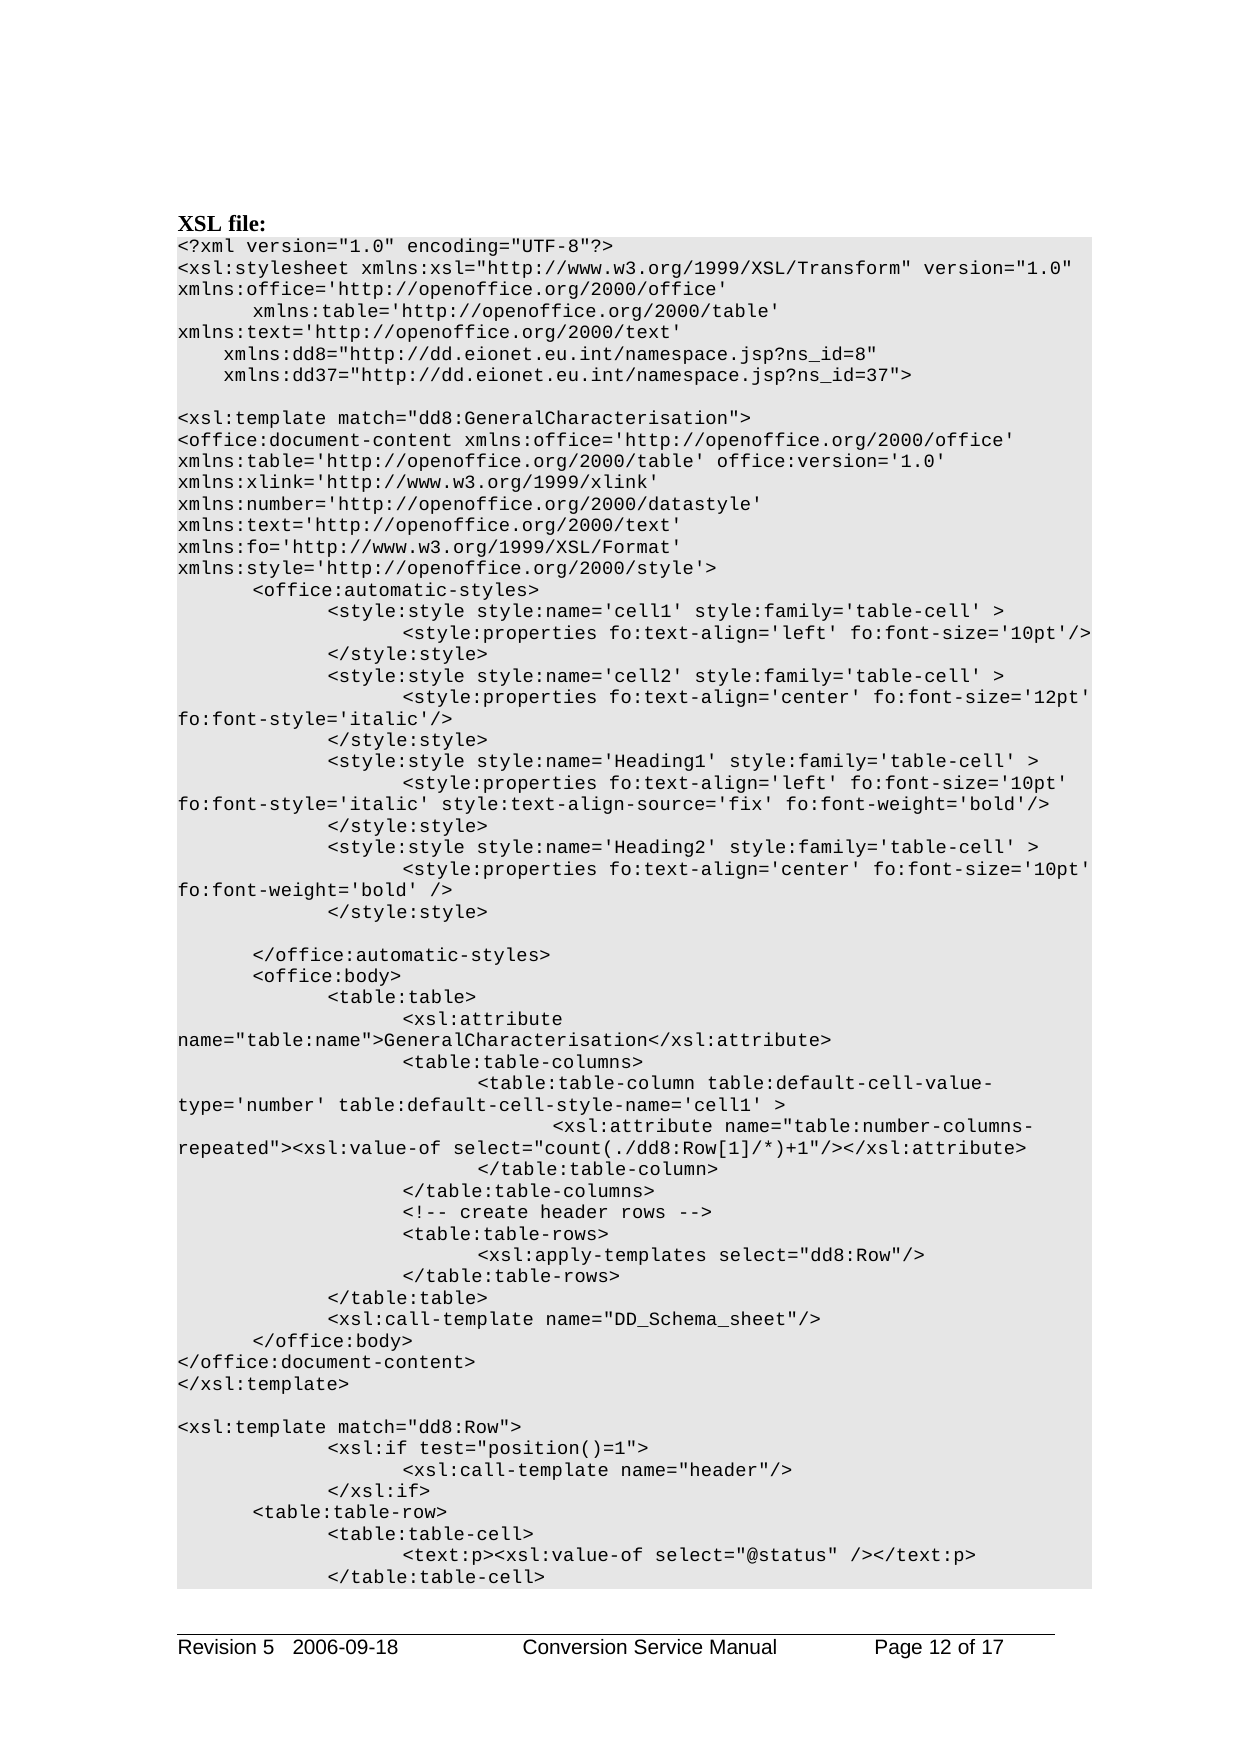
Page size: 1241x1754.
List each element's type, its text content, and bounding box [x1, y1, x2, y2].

list <?xml version="1.0" encoding="UTF-8"?> [177, 237, 1092, 258]
list <xsl:attribute name="table:number-columns-repeated"><xsl:value-of select="count(./dd8:Row[1]/*)+1"/></xsl:attribute> [177, 1117, 1092, 1159]
list <style:style style:name='Heading1' style:family='table-cell' > [177, 752, 1092, 773]
list <xsl:template match="dd8:Row"> [177, 1417, 1092, 1438]
list <table:table> [177, 988, 1092, 1009]
list xmlns:dd8="http://dd.eionet.eu.int/namespace.jsp?ns_id=8" [177, 344, 1092, 366]
text XSL file: [177, 210, 1092, 237]
list </office:document-content> [177, 1353, 1092, 1374]
list </style:style> [177, 644, 1092, 666]
list <style:style style:name='Heading2' style:family='table-cell' > [177, 838, 1092, 859]
list <xsl:stylesheet xmlns:xsl="http://www.w3.org/1999/XSL/Transform" version="1.0" xmlns:office='http://openoffice.org/2000/office' xmlns:table='http://openoffice.org/2000/table' xmlns:text='http://openoffice.org/2000/text' [177, 258, 1092, 344]
list <style:properties fo:text-align='center' fo:font-size='10pt' fo:font-weight='bold' /> [177, 859, 1092, 902]
list </table:table> [177, 1288, 1092, 1310]
list </style:style> [177, 816, 1092, 838]
list <office:automatic-styles> [177, 580, 1092, 602]
list xmlns:dd37="http://dd.eionet.eu.int/namespace.jsp?ns_id=37"> [177, 366, 1092, 387]
list <!-- create header rows --> [177, 1202, 1092, 1224]
list <table:table-columns> [177, 1052, 1092, 1074]
list <style:properties fo:text-align='center' fo:font-size='12pt' fo:font-style='italic'/> [177, 687, 1092, 730]
list <style:properties fo:text-align='left' fo:font-size='10pt'/> [177, 623, 1092, 644]
list <style:style style:name='cell2' style:family='table-cell' > [177, 666, 1092, 687]
list </office:automatic-styles> [177, 945, 1092, 966]
list </style:style> [177, 902, 1092, 923]
list </table:table-column> [177, 1159, 1092, 1181]
list <xsl:apply-templates select="dd8:Row"/> [177, 1245, 1092, 1267]
list <office:document-content xmlns:office='http://openoffice.org/2000/office' xmlns:table='http://openoffice.org/2000/table' office:version='1.0' xmlns:xlink='http://www.w3.org/1999/xlink' xmlns:number='http://openoffice.org/2000/datastyle' xmlns:text='http://openoffice.org/2000/text' xmlns:fo='http://www.w3.org/1999/XSL/Format' xmlns:style='http://openoffice.org/2000/style'> [177, 430, 1092, 580]
list <table:table-column table:default-cell-value-type='number' table:default-cell-style-name='cell1' > [177, 1074, 1092, 1117]
list <text:p><xsl:value-of select="@status" /></text:p> [177, 1546, 1092, 1567]
list <table:table-row> [177, 1503, 1092, 1524]
list <xsl:call-template name="DD_Schema_sheet"/> [177, 1310, 1092, 1331]
list <table:table-rows> [177, 1224, 1092, 1245]
list <style:properties fo:text-align='left' fo:font-size='10pt' fo:font-style='italic' style:text-align-source='fix' fo:font-weight='bold'/> [177, 773, 1092, 816]
list <xsl:template match="dd8:GeneralCharacterisation"> [177, 408, 1092, 430]
list </table:table-cell> [177, 1567, 1092, 1589]
list </table:table-rows> [177, 1267, 1092, 1288]
list </office:body> [177, 1331, 1092, 1353]
list <table:table-cell> [177, 1524, 1092, 1546]
list <xsl:call-template name="header"/> [177, 1460, 1092, 1481]
list <xsl:if test="position()=1"> [177, 1438, 1092, 1460]
list <xsl:attribute name="table:name">GeneralCharacterisation</xsl:attribute> [177, 1009, 1092, 1052]
list </xsl:if> [177, 1481, 1092, 1503]
list </xsl:template> [177, 1374, 1092, 1396]
list <office:body> [177, 966, 1092, 988]
list </table:table-columns> [177, 1181, 1092, 1202]
list <style:style style:name='cell1' style:family='table-cell' > [177, 602, 1092, 623]
list </style:style> [177, 730, 1092, 752]
